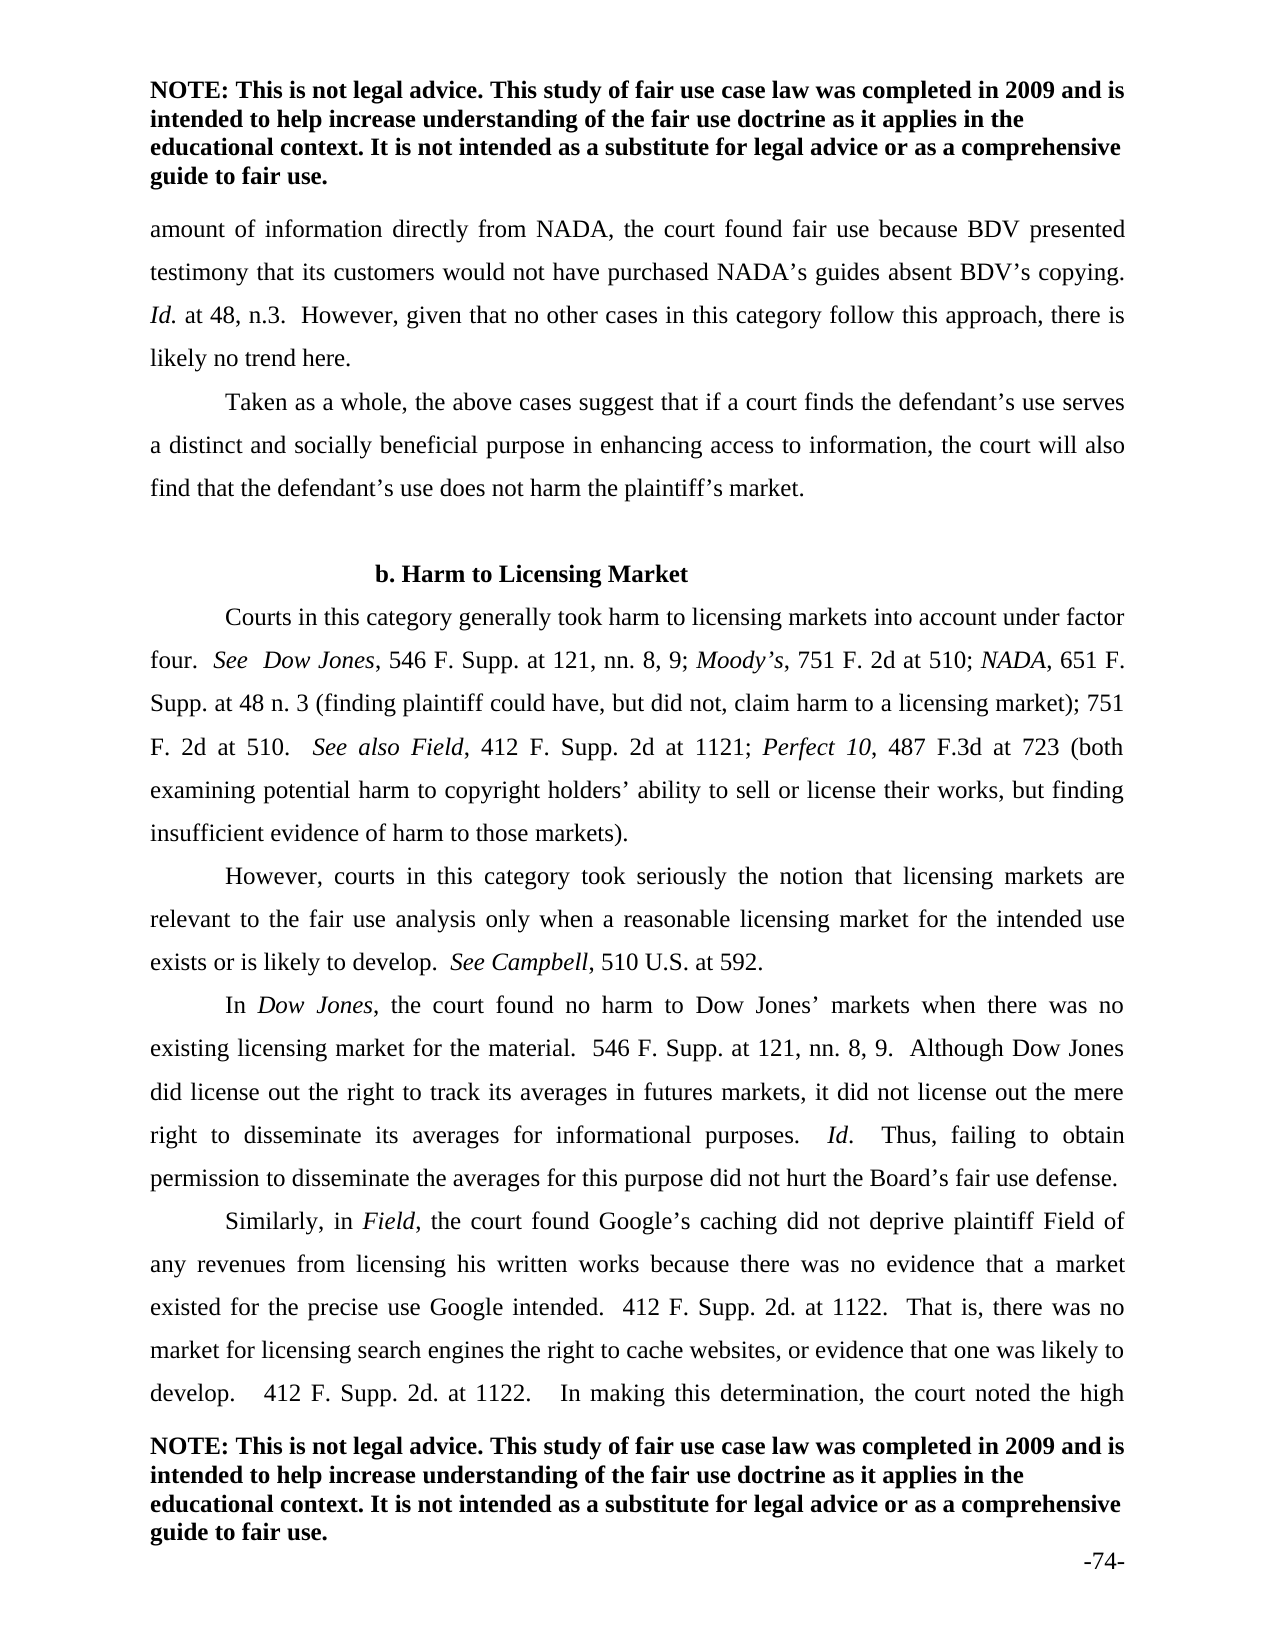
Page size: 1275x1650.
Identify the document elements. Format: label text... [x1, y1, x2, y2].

text Taken as a whole, the above cases suggest that if a court finds the defendant’s use serves a distinct and socially beneficial purpose in enhancing access to information, the court will also find that the defendant’s use does not harm the plaintiff’s market. [150, 387, 1125, 502]
text Courts in this category generally took harm to licensing markets into account under factor four. See Dow Jones, 546 F. Supp. at 121, nn. 8, 9; Moody’s, 751 F. 2d at 510; NADA, 651 F. Supp. at 48 n. 3 (finding plaintiff could have, but did not, claim harm to a licensing market); 751 F. 2d at 510. See also Field, 412 F. Supp. 2d at 1121; Perfect 10, 487 F.3d at 723 (both examining potential harm to copyright holders’ ability to sell or license their works, but finding insufficient evidence of harm to those markets). [150, 602, 1125, 847]
text amount of information directly from NADA, the court found fair use because BDV presented testimony that its customers would not have purchased NADA’s guides absent BDV’s copying. Id. at 48, n.3. However, given that no other cases in this category follow this approach, there is likely no trend here. [150, 214, 1125, 372]
text In Dow Jones, the court found no harm to Dow Jones’ markets when there was no existing licensing market for the material. 546 F. Supp. at 121, nn. 8, 9. Although Dow Jones did license out the right to track its averages in futures markets, it did not license out the mere right to disseminate its averages for informational purposes. Id. Thus, failing to obtain permission to disseminate the averages for this purpose did not hurt the Board’s fair use defense. [150, 990, 1125, 1192]
text However, courts in this category took seriously the notion that licensing markets are relevant to the fair use analysis only when a reasonable licensing market for the intended use exists or is likely to develop. See Campbell, 510 U.S. at 592. [150, 861, 1125, 976]
text Similarly, in Field, the court found Google’s caching did not deprive plaintiff Field of any revenues from licensing his written works because there was no evidence that a market existed for the precise use Google intended. 412 F. Supp. 2d. at 1122. That is, there was no market for licensing search engines the right to cache websites, or evidence that one was likely to develop. 412 F. Supp. 2d. at 1122. In making this determination, the court noted the high [150, 1206, 1125, 1407]
subtitle b. Harm to Licensing Market [375, 559, 1125, 588]
